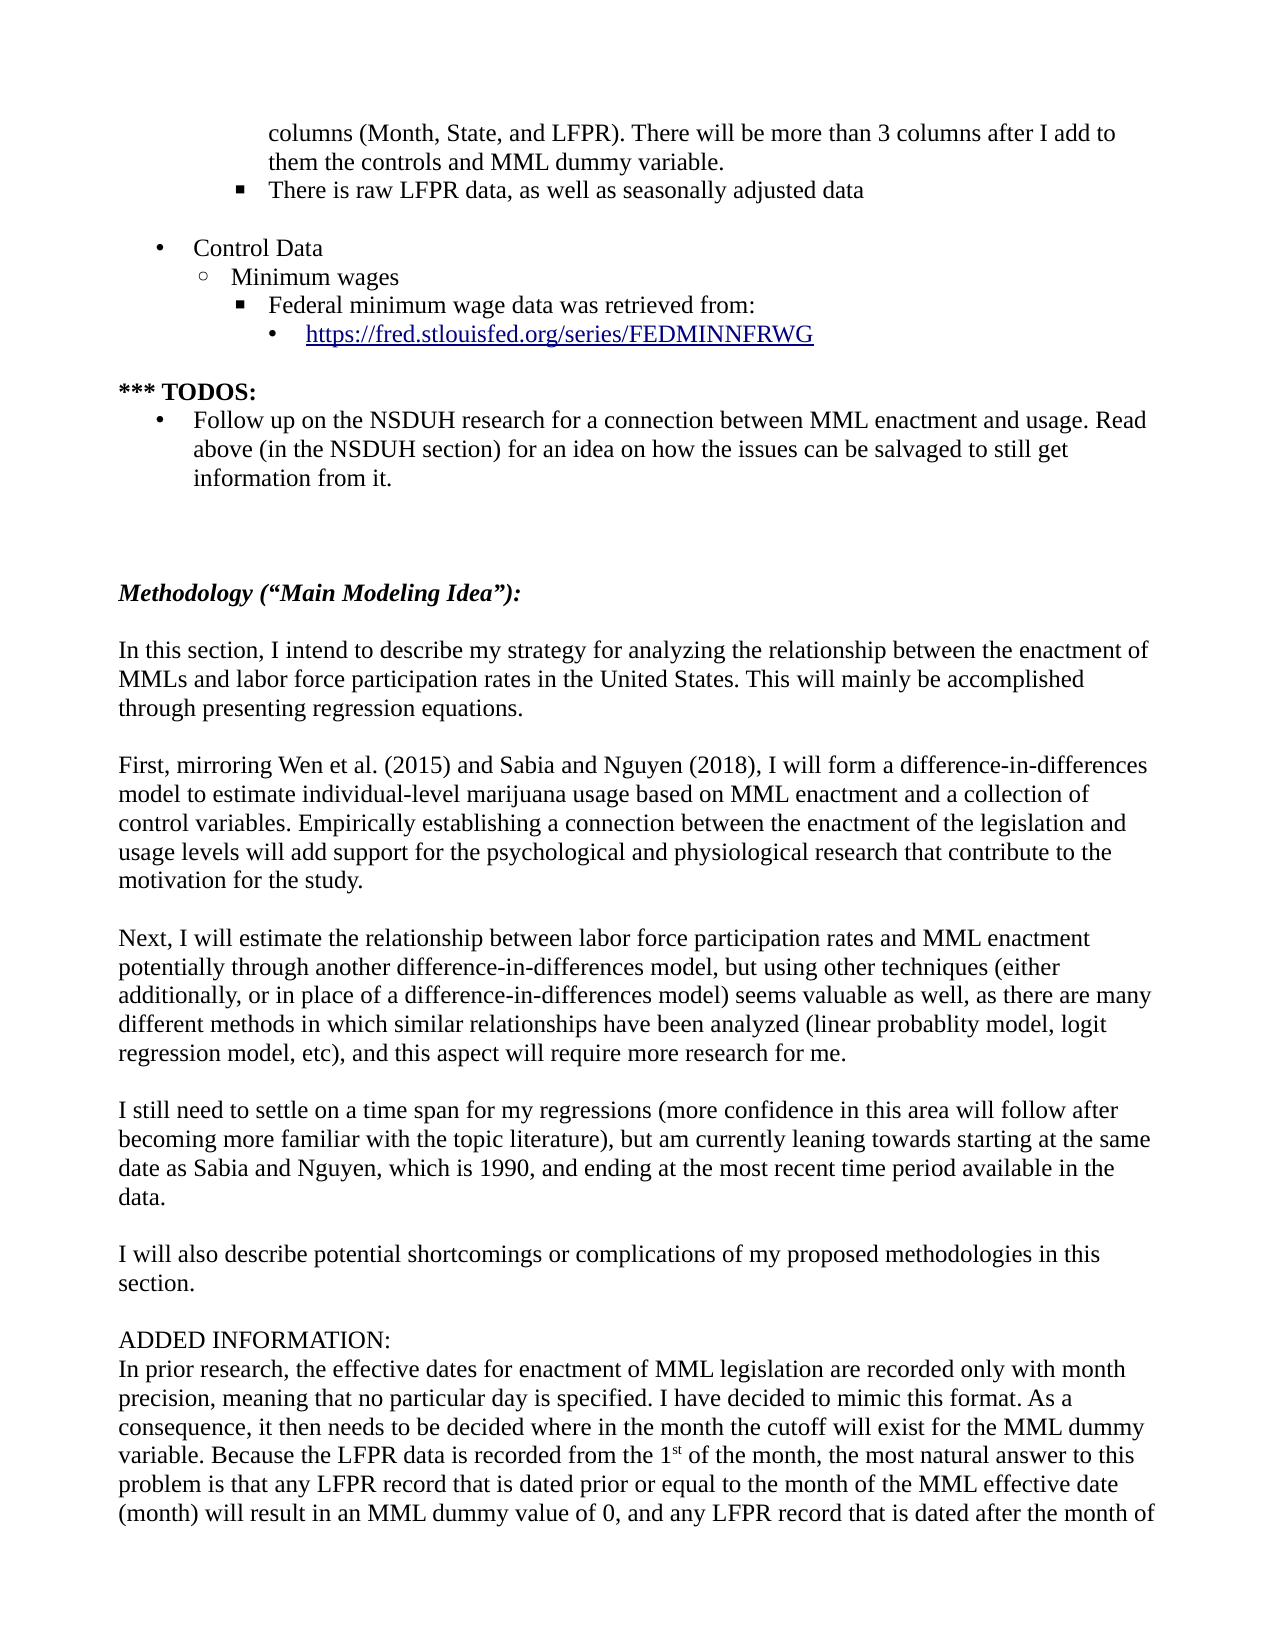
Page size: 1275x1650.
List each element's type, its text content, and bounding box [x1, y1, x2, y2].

list Minimum wages [193, 262, 1157, 291]
text I still need to settle on a time span for my regressions (more confidence in this area will follow after becoming more familiar with the topic literature), but am currently leaning towards starting at the same date as Sabia and Nguyen, which is 1990, and ending at the most recent time period available in the data. [118, 1096, 1157, 1211]
text ADDED INFORMATION: [118, 1326, 1157, 1354]
text First, mirroring Wen et al. (2015) and Sabia and Nguyen (2018), I will form a difference-in-differences model to estimate individual-level marijuana usage based on MML enactment and a collection of control variables. Empirically establishing a connection between the enactment of the legislation and usage levels will add support for the psychological and physiological research that contribute to the motivation for the study. [118, 751, 1157, 894]
list Follow up on the NSDUH research for a connection between MML enactment and usage. Read above (in the NSDUH section) for an idea on how the issues can be salvaged to still get information from it. [156, 406, 1157, 492]
text I will also describe potential shortcomings or complications of my proposed methodologies in this section. [118, 1239, 1157, 1297]
text In this section, I intend to describe my strategy for analyzing the relationship between the enactment of MMLs and labor force participation rates in the United States. This will mainly be accomplished through presenting regression equations. [118, 636, 1157, 722]
list There is raw LFPR data, as well as seasonally adjusted data [231, 176, 1157, 204]
list columns (Month, State, and LFPR). There will be more than 3 columns after I add to them the controls and MML dummy variable. [231, 118, 1157, 176]
list Control Data [156, 233, 1157, 262]
list https://fred.stlouisfed.org/series/FEDMINNFRWG [268, 319, 1157, 348]
text *** TODOS: [118, 377, 1157, 406]
text Next, I will estimate the relationship between labor force participation rates and MML enactment potentially through another difference-in-differences model, but using other techniques (either additionally, or in place of a difference-in-differences model) seems valuable as well, as there are many different methods in which similar relationships have been analyzed (linear probablity model, logit regression model, etc), and this aspect will require more research for me. [118, 923, 1157, 1067]
text Methodology (“Main Modeling Idea”): [118, 578, 1157, 607]
list Federal minimum wage data was retrieved from: [231, 291, 1157, 319]
text In prior research, the effective dates for enactment of MML legislation are recorded only with month precision, meaning that no particular day is specified. I have decided to mimic this format. As a consequence, it then needs to be decided where in the month the cutoff will exist for the MML dummy variable. Because the LFPR data is recorded from the 1st of the month, the most natural answer to this problem is that any LFPR record that is dated prior or equal to the month of the MML effective date (month) will result in an MML dummy value of 0, and any LFPR record that is dated after the month of [118, 1354, 1157, 1527]
